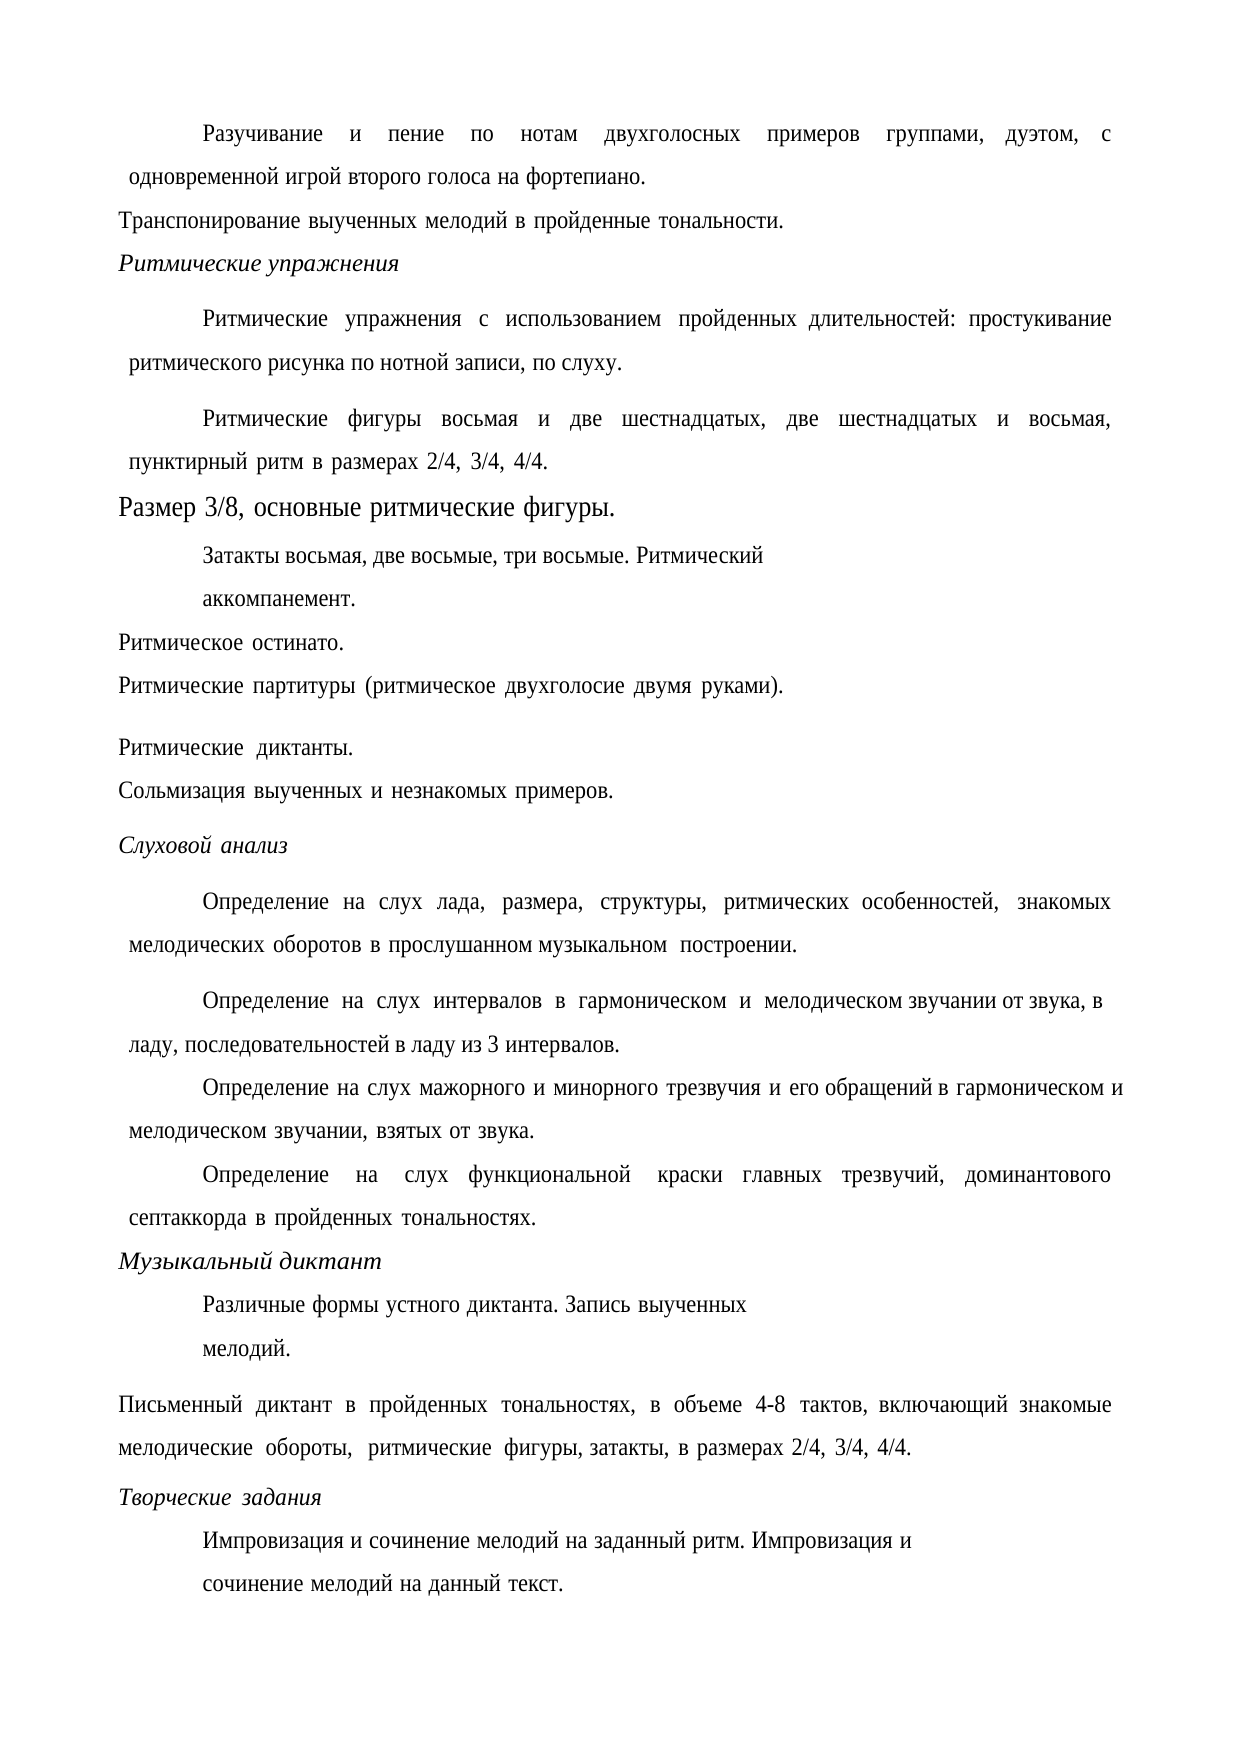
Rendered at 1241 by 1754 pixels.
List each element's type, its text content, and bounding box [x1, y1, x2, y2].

text Определение на слух функциональной краски главных трезвучий, доминантового септаккорда в пройденных тональностях. [129, 1159, 1111, 1231]
text Письменный диктант в пройденных тональностях, в объеме 4-8 тактов, включающий знакомые мелодические обороты, ритмические фигуры, затакты, в размерах 2/4, 3/4, 4/4. [118, 1389, 1112, 1461]
text Определение на слух лада, размера, структуры, ритмических особенностей, знакомых мелодических оборотов в прослушанном музыкальном построении. [129, 886, 1112, 958]
text Ритмические диктанты. [118, 732, 1122, 761]
text Размер 3/8, основные ритмические фигуры. [118, 489, 1122, 523]
text Импровизация и сочинение мелодий на заданный ритм. Импровизация и сочинение мелодий на данный текст. [202, 1525, 958, 1597]
text Ритмические упражнения с использованием пройденных длительностей: простукивание ритмического рисунка по нотной записи, по слуху. [129, 303, 1111, 375]
text Творческие задания [118, 1482, 1122, 1510]
text Ритмические фигуры восьмая и две шестнадцатых, две шестнадцатых и восьмая, пунктирный ритм в размерах 2/4, 3/4, 4/4. [129, 403, 1111, 474]
text Транспонирование выученных мелодий в пройденные тональности. [118, 205, 1122, 233]
text Ритмические упражнения [118, 248, 1122, 277]
text Определение на слух мажорного и минорного трезвучия и его обращений в гармоническом и мелодическом звучании, взятых от звука. [129, 1072, 1130, 1144]
text Музыкальный диктант [118, 1246, 1122, 1275]
text Сольмизация выученных и незнакомых примеров. [118, 775, 1122, 804]
text Определение на слух интервалов в гармоническом и мелодическом звучании от звука, в ладу, последовательностей в ладу из 3 интервалов. [129, 986, 1111, 1057]
text Слуховой анализ [118, 831, 1122, 859]
text Затакты восьмая, две восьмые, три восьмые. Ритмический аккомпанемент. [202, 540, 787, 612]
text Различные формы устного диктанта. Запись выученных мелодий. [202, 1289, 748, 1361]
text Разучивание и пение по нотам двухголосных примеров группами, дуэтом, с одновременной игрой второго голоса на фортепиано. [129, 118, 1112, 190]
text Ритмическое остинато. [118, 627, 1122, 655]
text Ритмические партитуры (ритмическое двухголосие двумя руками). [118, 670, 1122, 698]
